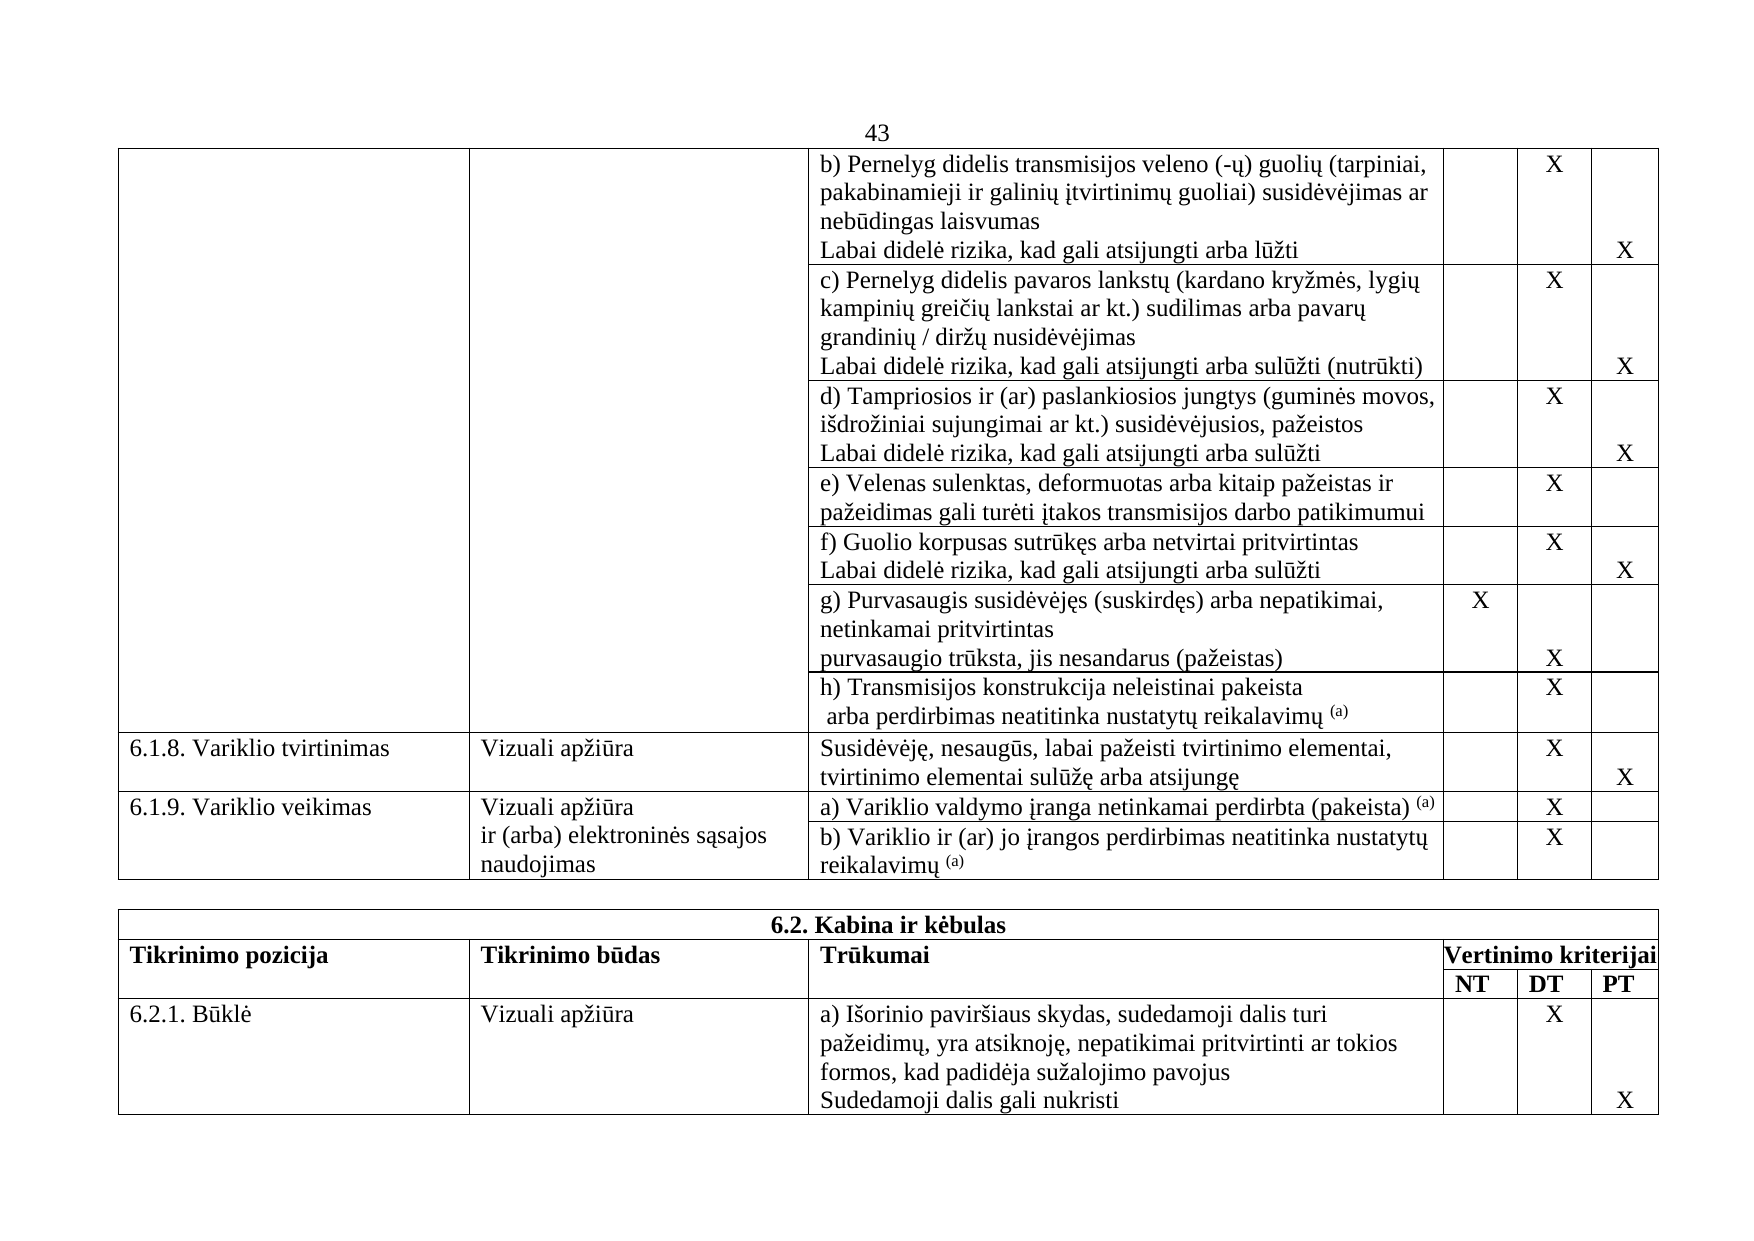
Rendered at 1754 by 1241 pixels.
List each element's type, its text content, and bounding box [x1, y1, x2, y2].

table_cell DT [1518, 970, 1591, 998]
table_cell [1444, 999, 1517, 1114]
table_cell a) Išorinio paviršiaus skydas, sudedamoji dalis turi pažeidimų, yra atsiknoję, nepatikimai pritvirtinti ar tokios formos, kad padidėja sužalojimo pavojus Sudedamoji dalis gali nukristi [809, 999, 1443, 1114]
table_cell [1592, 468, 1658, 526]
table_cell X [1518, 792, 1591, 821]
table_cell [1444, 381, 1517, 467]
table_cell [1444, 733, 1517, 791]
table_cell X [1518, 149, 1591, 264]
table_cell g) Purvasaugis susidėvėjęs (suskirdęs) arba nepatikimai, netinkamai pritvirtintas purvasaugio trūksta, jis nesandarus (pažeistas) [809, 585, 1443, 671]
table_cell PT [1592, 970, 1658, 998]
table_header 6.2. Kabina ir kėbulas [119, 910, 1658, 939]
table_cell [119, 149, 469, 732]
table_cell Tikrinimo pozicija [119, 940, 469, 998]
table_cell f) Guolio korpusas sutrūkęs arba netvirtai pritvirtintas Labai didelė rizika, kad gali atsijungti arba sulūžti [809, 527, 1443, 584]
table_cell X [1592, 381, 1658, 467]
table_cell X [1518, 381, 1591, 467]
table_cell X [1592, 999, 1658, 1114]
table_cell [1444, 265, 1517, 380]
table_cell Susidėvėję, nesaugūs, labai pažeisti tvirtinimo elementai, tvirtinimo elementai sulūžę arba atsijungę [809, 733, 1443, 791]
table_cell 6.2.1. Būklė [119, 999, 469, 1114]
table_cell Vizuali apžiūra [470, 999, 808, 1114]
table_cell [1444, 527, 1517, 584]
table_cell [1592, 585, 1658, 671]
table_cell Vertinimo kriterijai [1444, 940, 1658, 968]
table_cell d) Tampriosios ir (ar) paslankiosios jungtys (guminės movos, išdrožiniai sujungimai ar kt.) susidėvėjusios, pažeistos Labai didelė rizika, kad gali atsijungti arba sulūžti [809, 381, 1443, 467]
table_cell b) Variklio ir (ar) jo įrangos perdirbimas neatitinka nustatytų reikalavimų (a) [809, 822, 1443, 879]
table_cell [1444, 673, 1517, 732]
table_cell Tikrinimo būdas [470, 940, 808, 998]
table_cell [1592, 673, 1658, 732]
table_cell X [1592, 733, 1658, 791]
table_cell e) Velenas sulenktas, deformuotas arba kitaip pažeistas ir pažeidimas gali turėti įtakos transmisijos darbo patikimumui [809, 468, 1443, 526]
table_cell h) Transmisijos konstrukcija neleistinai pakeista arba perdirbimas neatitinka nustatytų reikalavimų (a) [809, 673, 1443, 732]
table_cell [1444, 468, 1517, 526]
table_cell X [1592, 527, 1658, 584]
table_cell X [1518, 733, 1591, 791]
table_cell 6.1.9. Variklio veikimas [119, 792, 469, 879]
table_cell X [1518, 527, 1591, 584]
table_cell [1592, 822, 1658, 879]
table_cell [1592, 792, 1658, 821]
table_cell [1444, 792, 1517, 821]
table_cell [1444, 149, 1517, 264]
table_cell X [1592, 265, 1658, 380]
table_cell X [1518, 822, 1591, 879]
table_cell Vizuali apžiūra [470, 733, 808, 791]
table_cell X [1518, 468, 1591, 526]
table_cell Trūkumai [809, 940, 1443, 998]
table_cell X [1444, 585, 1517, 671]
table_cell X [1518, 673, 1591, 732]
table_cell a) Variklio valdymo įranga netinkamai perdirbta (pakeista) (a) [809, 792, 1443, 821]
table_cell [1444, 822, 1517, 879]
table_cell X [1518, 585, 1591, 671]
table_cell NT [1444, 970, 1517, 998]
table_cell [470, 149, 808, 732]
table_cell c) Pernelyg didelis pavaros lankstų (kardano kryžmės, lygių kampinių greičių lankstai ar kt.) sudilimas arba pavarų grandinių / diržų nusidėvėjimas Labai didelė rizika, kad gali atsijungti arba sulūžti (nutrūkti) [809, 265, 1443, 380]
table_cell Vizuali apžiūra ir (arba) elektroninės sąsajos naudojimas [470, 792, 808, 879]
table_cell X [1592, 149, 1658, 264]
table_cell X [1518, 999, 1591, 1114]
table_cell X [1518, 265, 1591, 380]
table_cell 6.1.8. Variklio tvirtinimas [119, 733, 469, 791]
table_cell b) Pernelyg didelis transmisijos veleno (-ų) guolių (tarpiniai, pakabinamieji ir galinių įtvirtinimų guoliai) susidėvėjimas ar nebūdingas laisvumas Labai didelė rizika, kad gali atsijungti arba lūžti [809, 149, 1443, 264]
